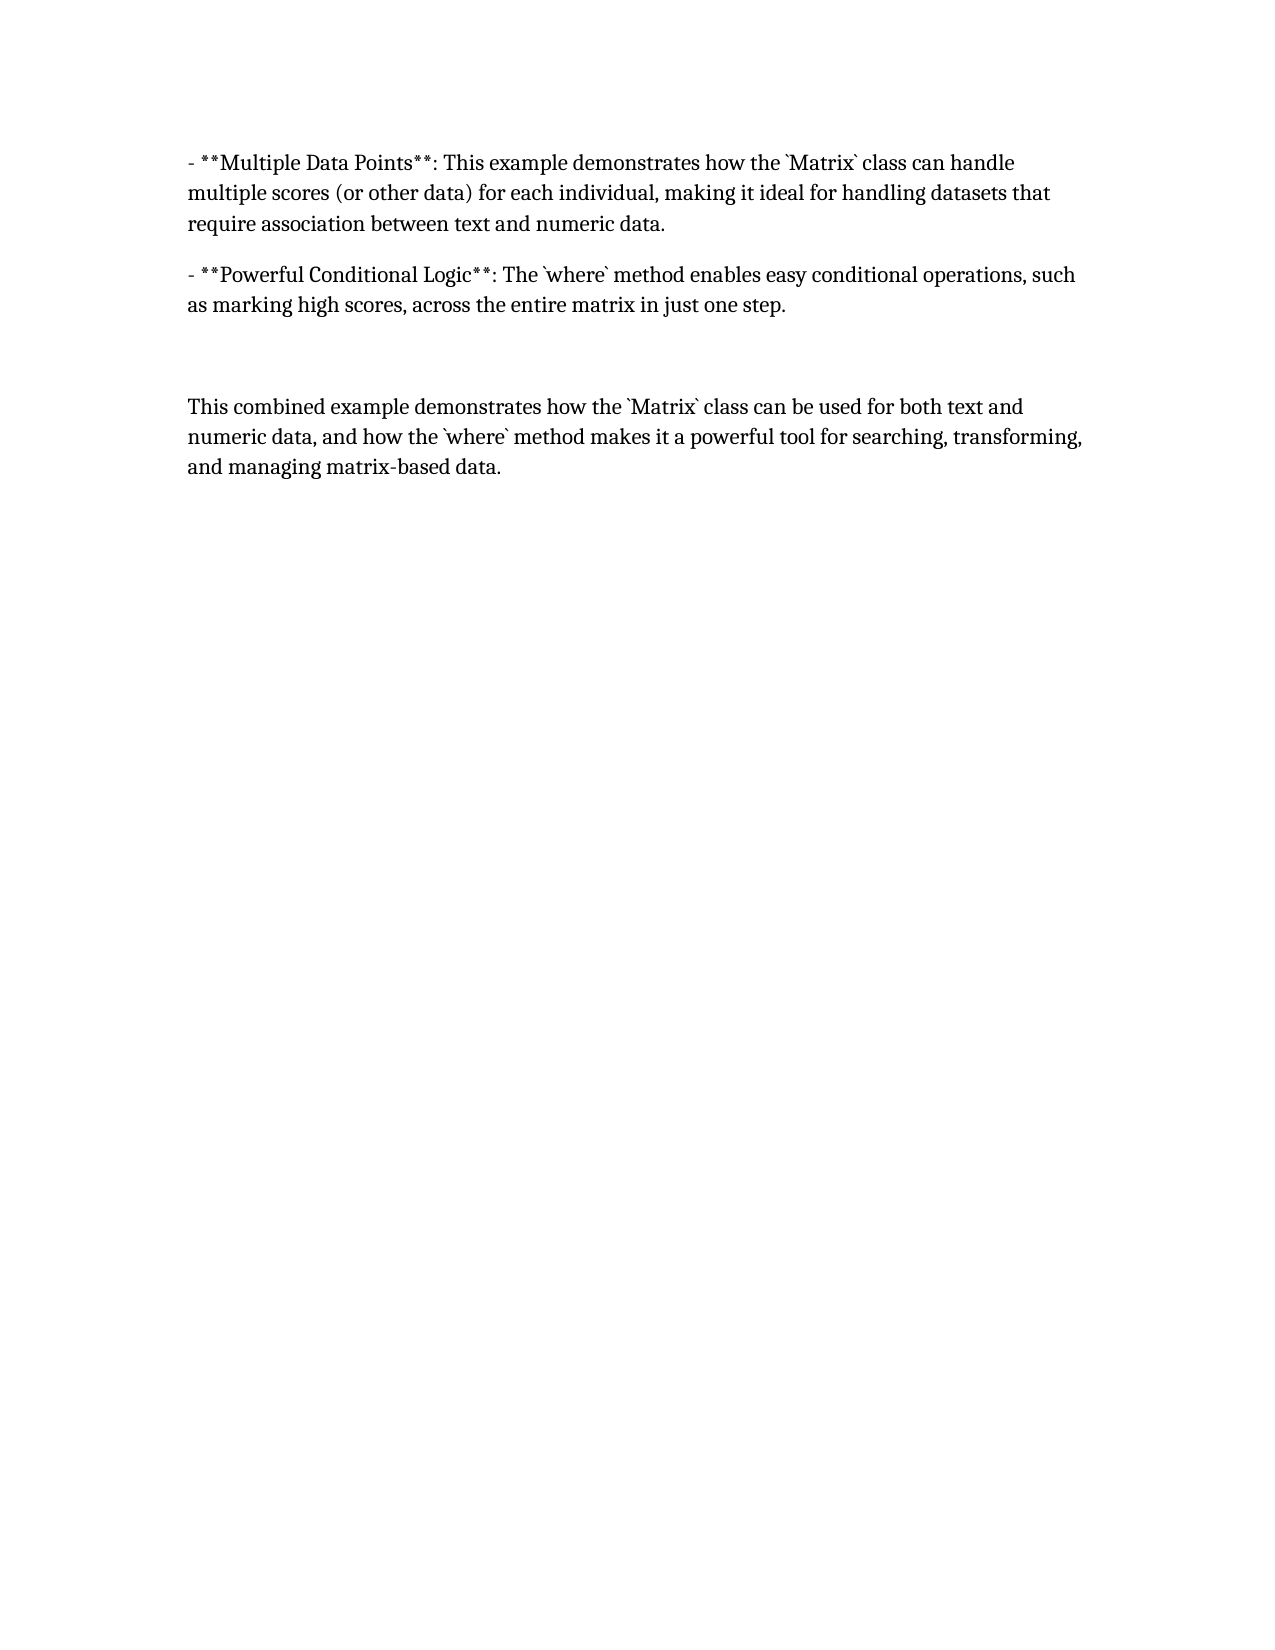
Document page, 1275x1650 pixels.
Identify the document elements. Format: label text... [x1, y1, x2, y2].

text This combined example demonstrates how the `Matrix` class can be used for both text and numeric data, and how the `where` method makes it a powerful tool for searching, transforming, and managing matrix-based data. [187, 394, 1087, 511]
text - **Powerful Conditional Logic**: The `where` method enables easy conditional operations, such as marking high scores, across the entire matrix in just one step. [187, 261, 1087, 318]
text - **Multiple Data Points**: This example demonstrates how the `Matrix` class can handle multiple scores (or other data) for each individual, making it ideal for handling datasets that require association between text and numeric data. [187, 150, 1087, 237]
